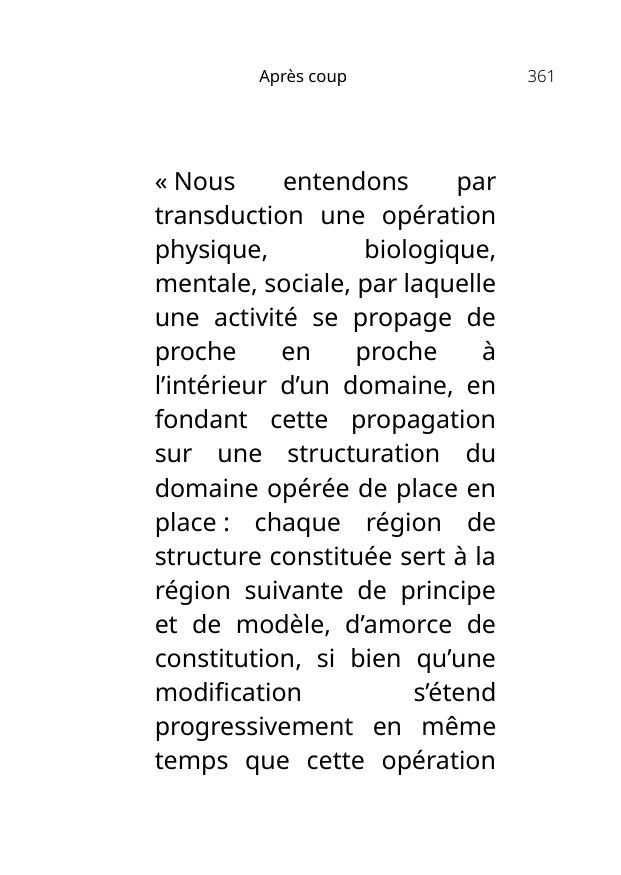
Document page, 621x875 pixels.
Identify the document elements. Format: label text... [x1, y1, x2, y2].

text « Nous entendons par transduction une opération physique, biologique, mentale, sociale, par laquelle une activité se propage de proche en proche à l’intérieur d’un domaine, en fondant cette propagation sur une structuration du domaine opérée de place en place : chaque région de structure constituée sert à la région suivante de principe et de modèle, d’amorce de constitution, si bien qu’une modification s’étend progressivement en même temps que cette opération [154, 164, 496, 777]
